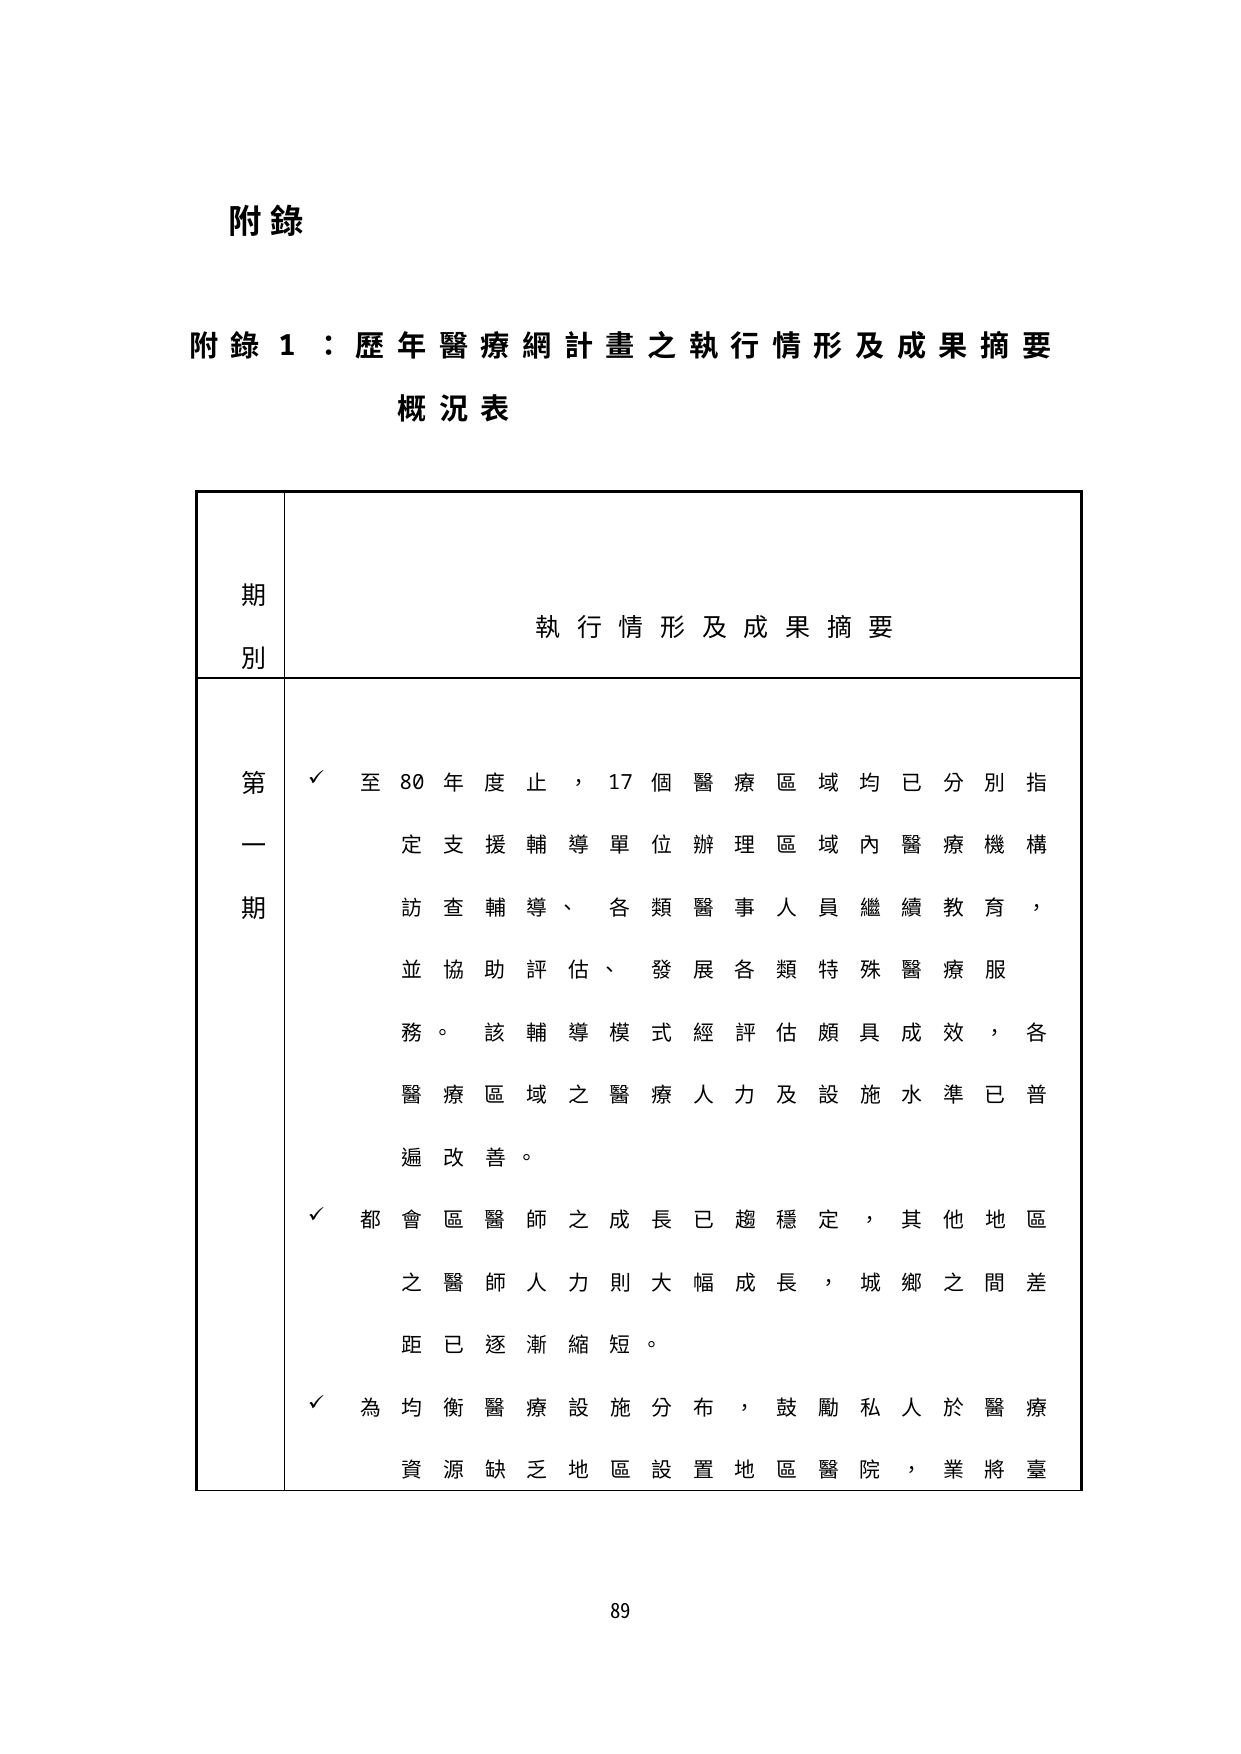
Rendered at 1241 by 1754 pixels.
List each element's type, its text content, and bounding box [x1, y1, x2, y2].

table_cell 至80年度止，17個醫療區域均已分別指定支援輔導單位辦理區域內醫療機構訪查輔導、各類醫事人員繼續教育，並協助評估、發展各類特殊醫療服務。該輔導模式經評估頗具成效，各醫療區域之醫療人力及設施水準已普遍改善。 都會區醫師之成長已趨穩定，其他地區之醫師人力則大幅成長，城鄉之間差距已逐漸縮短。 為均衡醫療設施分布，鼓勵私人於醫療資源缺乏地區設置地區醫院，業將臺 [285, 679, 1080, 1490]
table_cell 第一期 [198, 679, 284, 1490]
text 附錄 [187, 177, 1058, 240]
table_header 期別 [198, 493, 284, 677]
text 附錄1：歷年醫療網計畫之執行情形及成果摘要概況表 [183, 302, 1058, 427]
table_header 執行情形及成果摘要 [285, 493, 1080, 677]
